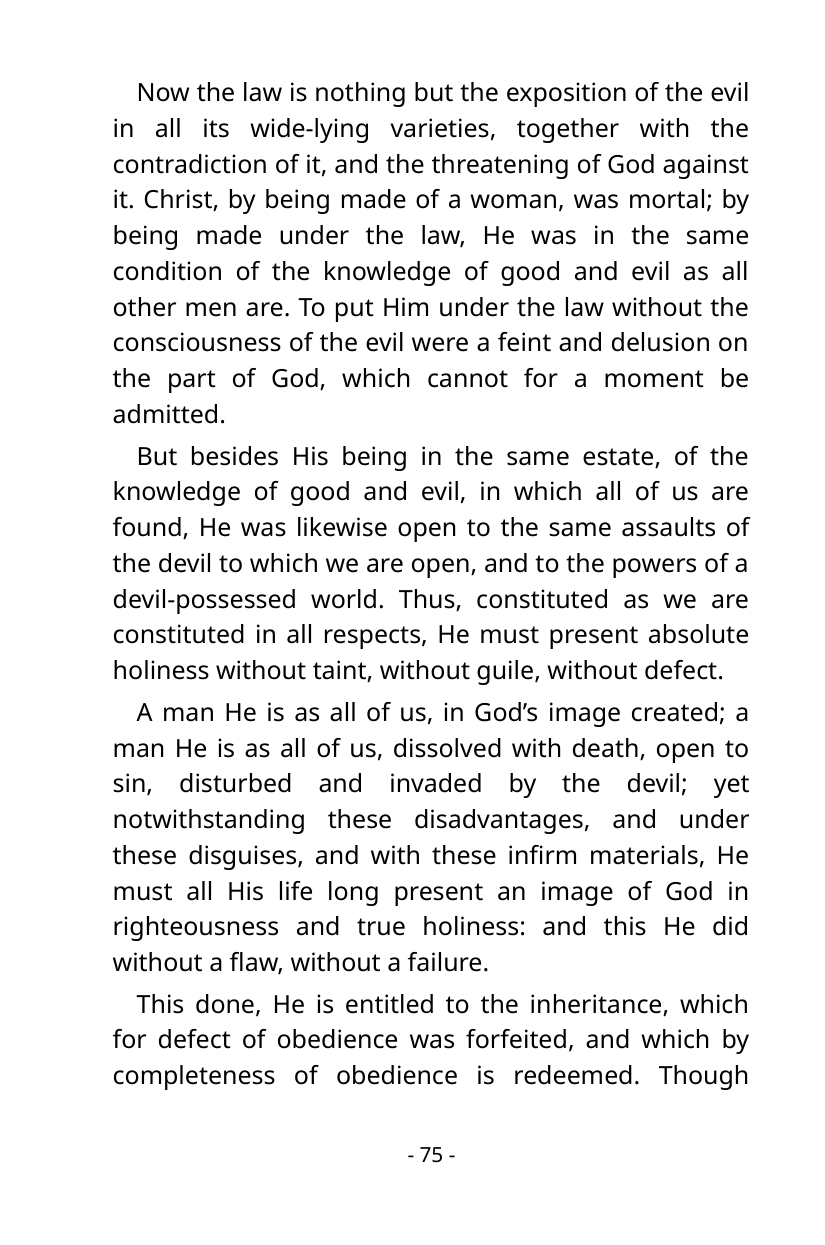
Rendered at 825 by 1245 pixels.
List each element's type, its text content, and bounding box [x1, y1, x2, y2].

text A man He is as all of us, in God’s image created; a man He is as all of us, dissolved with death, open to sin, disturbed and invaded by the devil; yet notwithstanding these disadvantages, and under these disguises, and with these infirm materials, He must all His life long present an image of God in righteousness and true holiness: and this He did without a flaw, without a failure. [112, 694, 750, 979]
text But besides His being in the same estate, of the knowledge of good and evil, in which all of us are found, He was likewise open to the same assaults of the devil to which we are open, and to the powers of a devil-possessed world. Thus, constituted as we are constituted in all respects, He must present absolute holiness without taint, without guile, without defect. [112, 438, 750, 687]
text Now the law is nothing but the exposition of the evil in all its wide-lying varieties, together with the contradiction of it, and the threatening of God against it. Christ, by being made of a woman, was mortal; by being made under the law, He was in the same condition of the knowledge of good and evil as all other men are. To put Him under the law without the consciousness of the evil were a feint and delusion on the part of God, which cannot for a moment be admitted. [112, 75, 750, 431]
text This done, He is entitled to the inheritance, which for defect of obedience was forfeited, and which by completeness of obedience is redeemed. Though [112, 986, 750, 1092]
